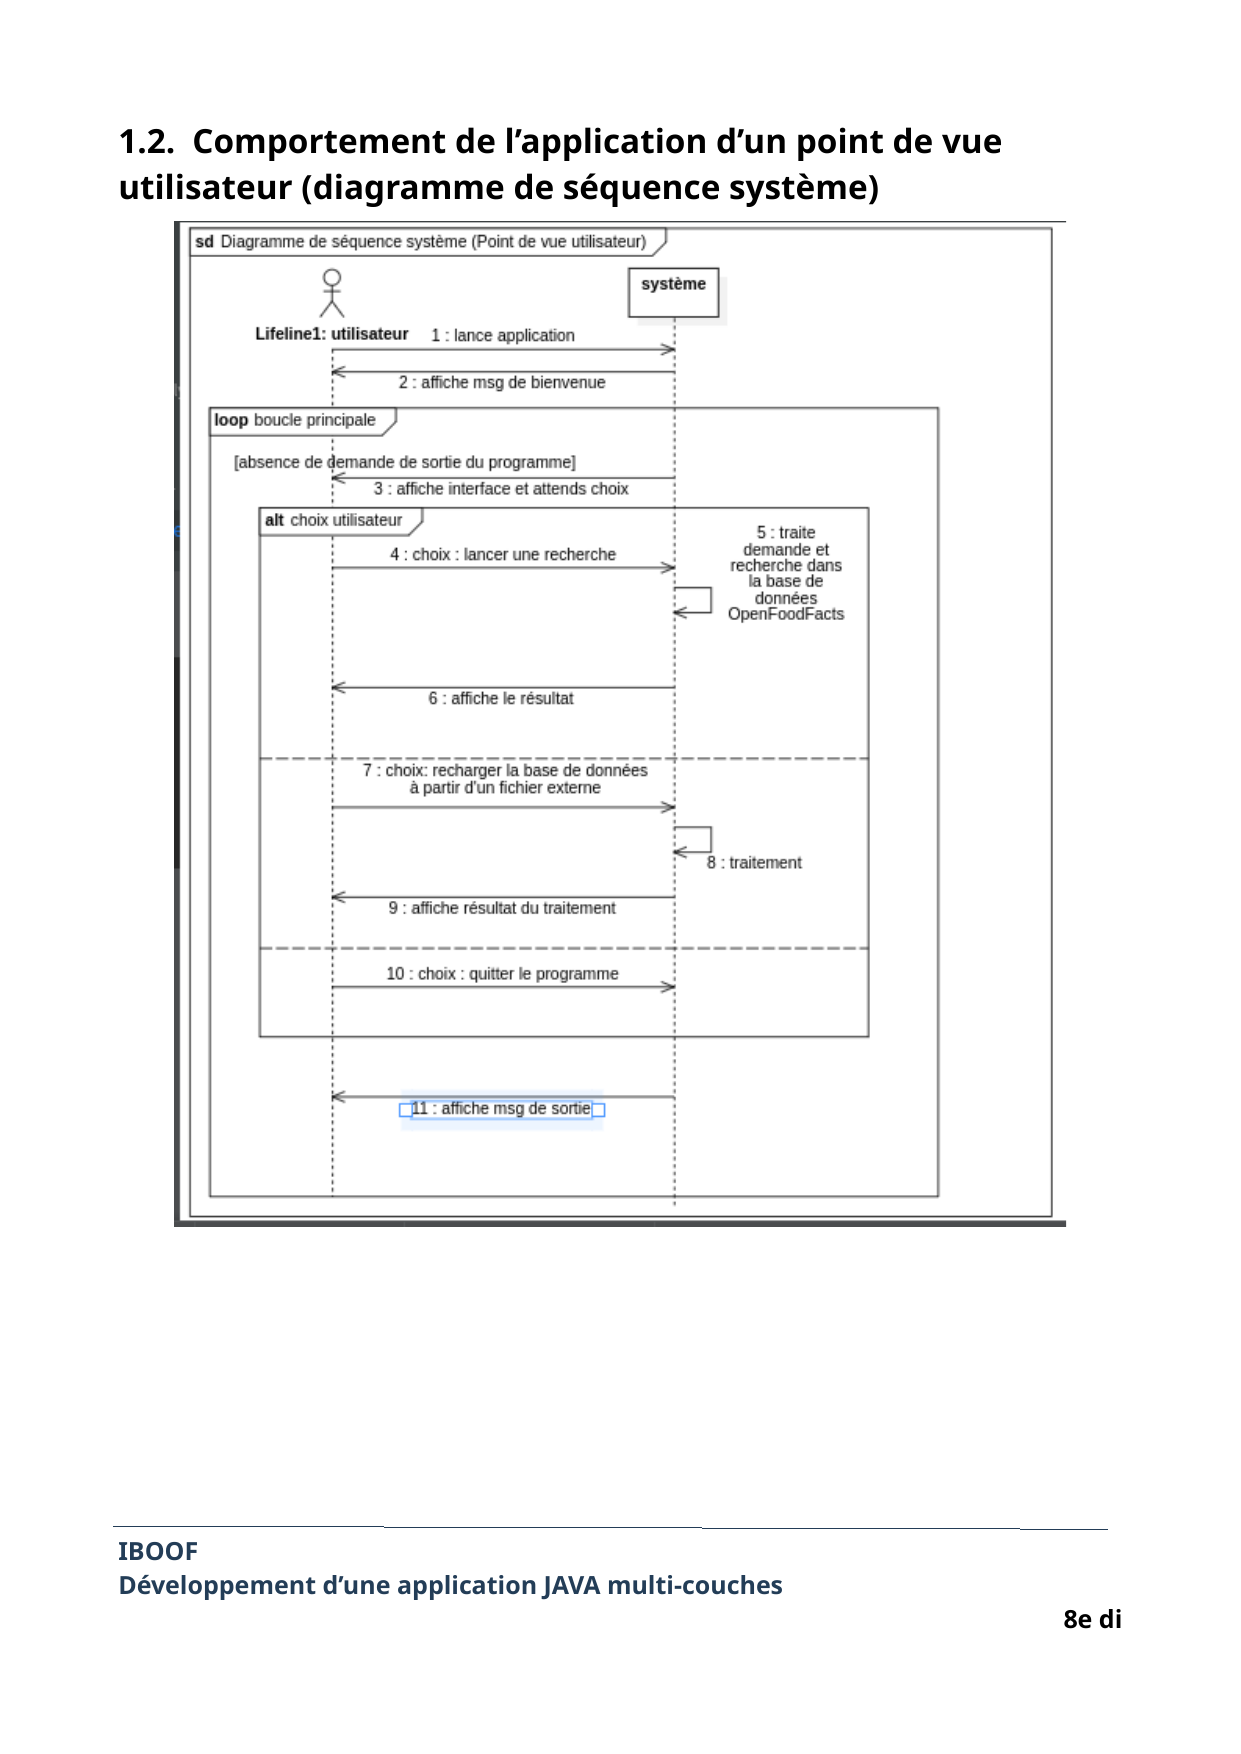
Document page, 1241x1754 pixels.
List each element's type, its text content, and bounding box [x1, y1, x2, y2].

subtitle Comportement de l’application d’un point de vue utilisateur (diagramme de séquence système) [118, 118, 1122, 209]
picture [174, 221, 1067, 1227]
